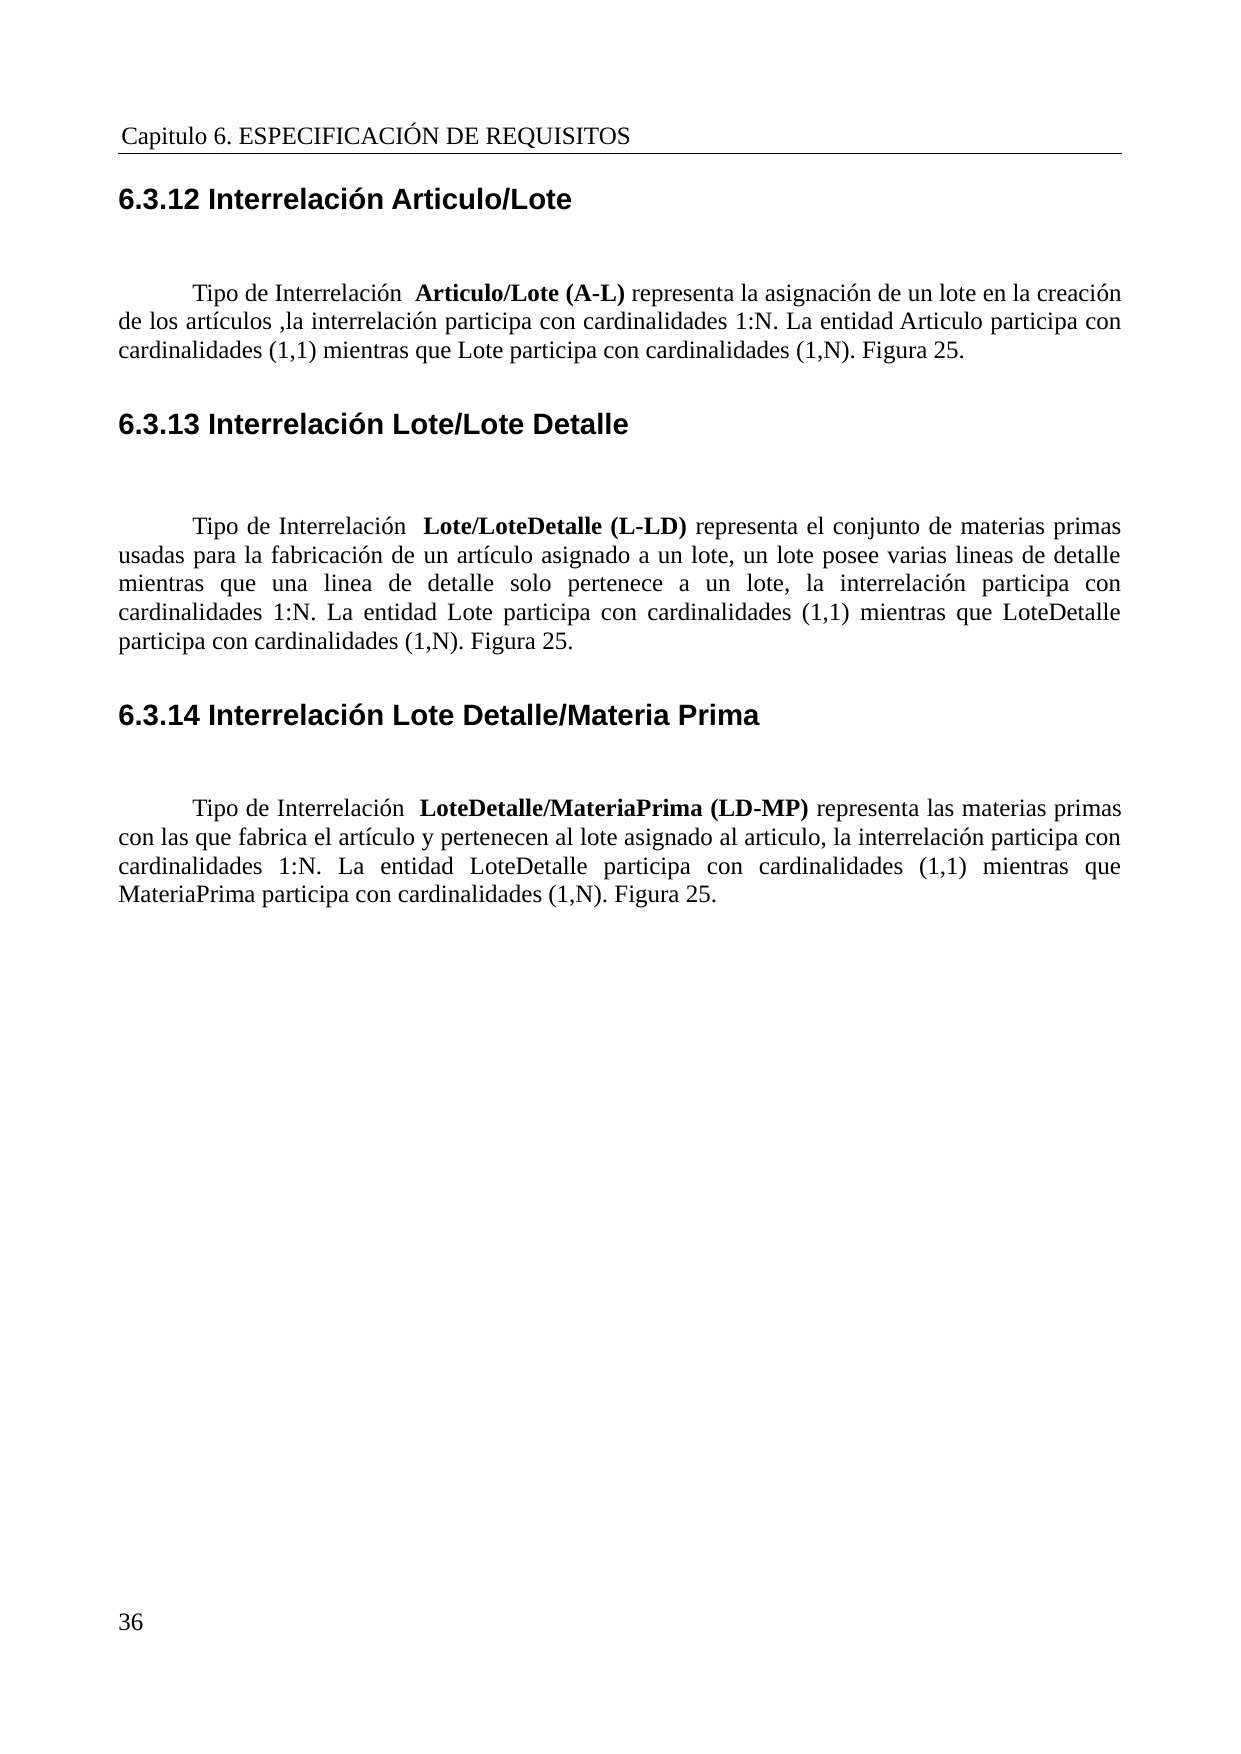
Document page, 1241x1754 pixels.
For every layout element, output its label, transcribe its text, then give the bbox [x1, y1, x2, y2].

text Tipo de Interrelación LoteDetalle/MateriaPrima (LD-MP) representa las materias primas con las que fabrica el artículo y pertenecen al lote asignado al articulo, la interrelación participa con cardinalidades 1:N. La entidad LoteDetalle participa con cardinalidades (1,1) mientras que MateriaPrima participa con cardinalidades (1,N). Figura 25. [118, 793, 1122, 908]
subtitle 6.3.12 Interrelación Articulo/Lote [118, 182, 1122, 216]
text Tipo de Interrelación Articulo/Lote (A-L) representa la asignación de un lote en la creación de los artículos ,la interrelación participa con cardinalidades 1:N. La entidad Articulo participa con cardinalidades (1,1) mientras que Lote participa con cardinalidades (1,N). Figura 25. [118, 278, 1122, 364]
text Tipo de Interrelación Lote/LoteDetalle (L-LD) representa el conjunto de materias primas usadas para la fabricación de un artículo asignado a un lote, un lote posee varias lineas de detalle mientras que una linea de detalle solo pertenece a un lote, la interrelación participa con cardinalidades 1:N. La entidad Lote participa con cardinalidades (1,1) mientras que LoteDetalle participa con cardinalidades (1,N). Figura 25. [118, 511, 1122, 655]
subtitle 6.3.13 Interrelación Lote/Lote Detalle [118, 407, 1122, 441]
subtitle 6.3.14 Interrelación Lote Detalle/Materia Prima [118, 698, 1122, 732]
